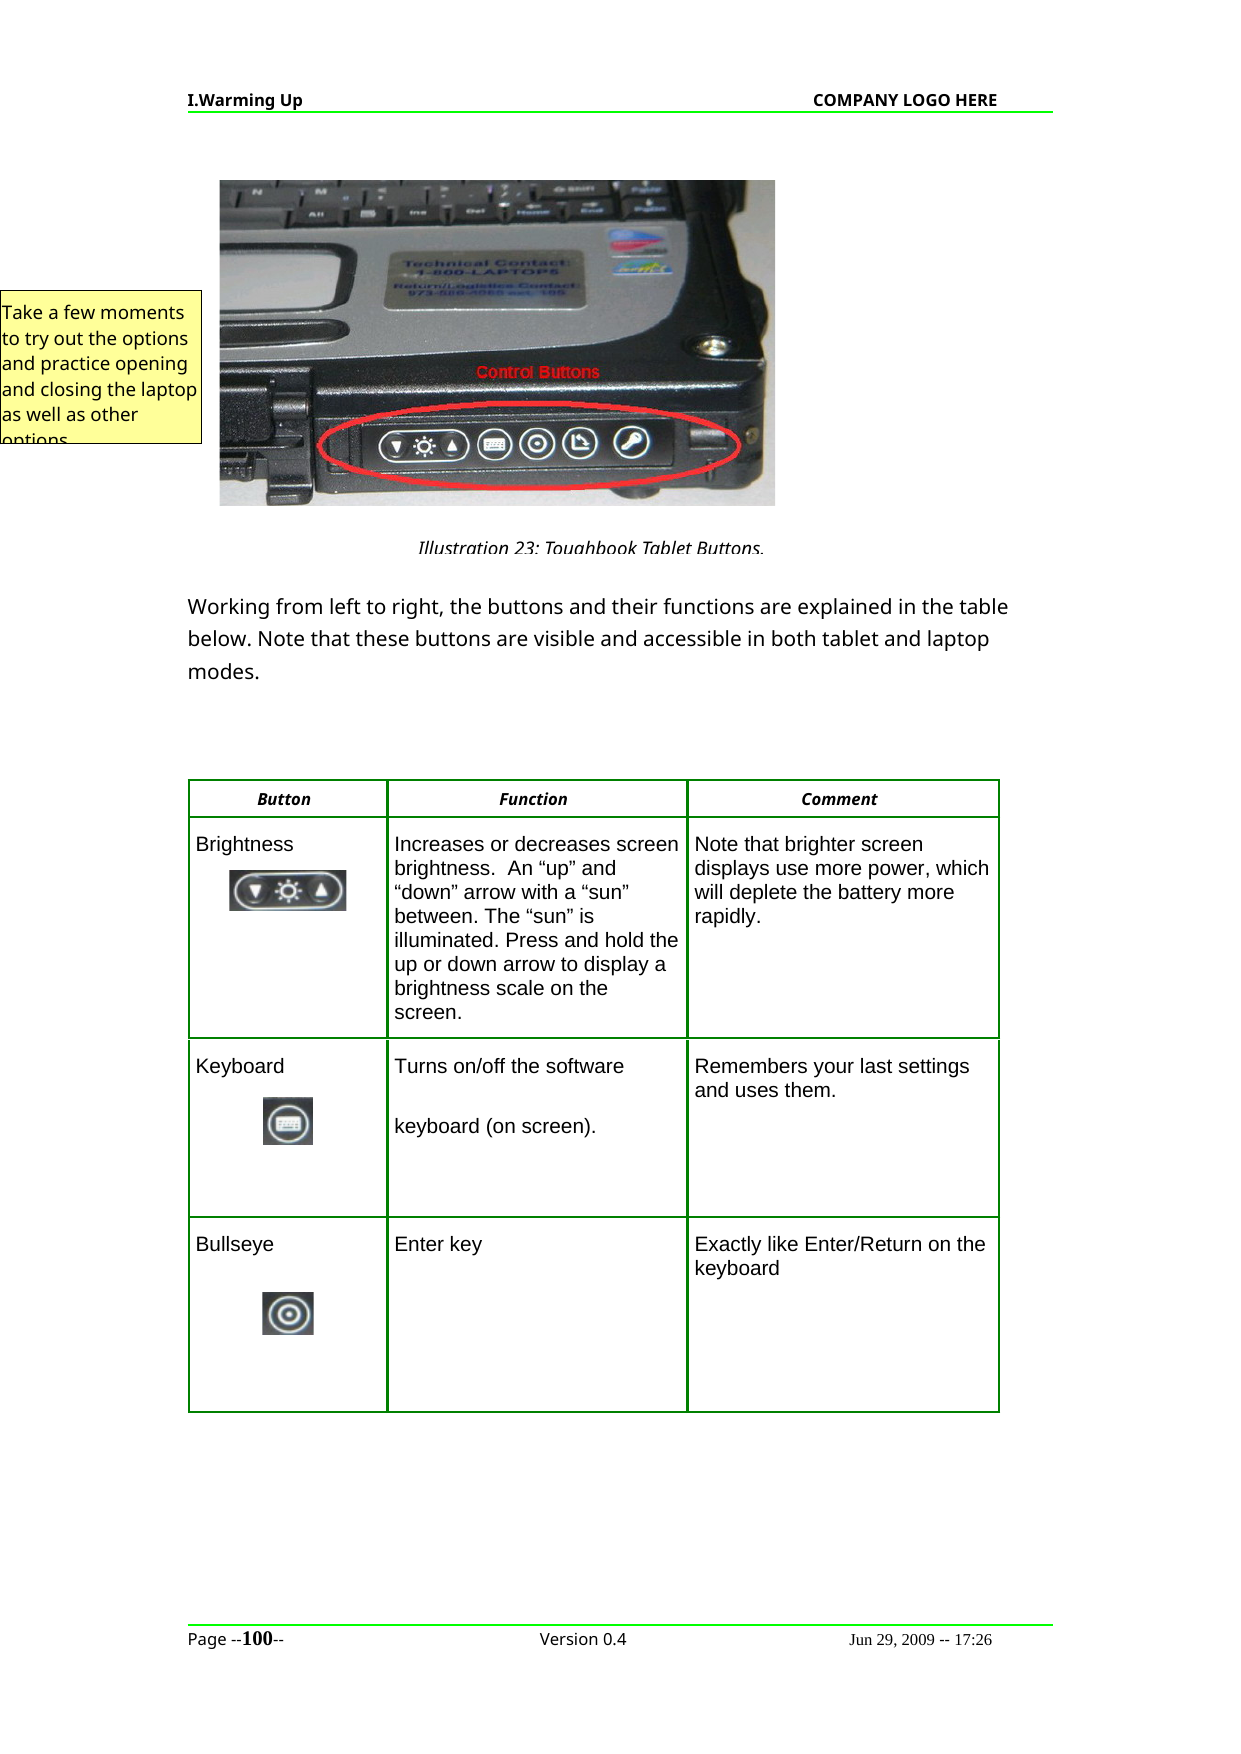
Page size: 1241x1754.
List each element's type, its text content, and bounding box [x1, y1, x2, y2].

picture [263, 1097, 313, 1145]
table_cell Enter key [389, 1218, 686, 1411]
table_header Function [389, 781, 686, 816]
table_cell Bullseye [190, 1218, 386, 1411]
table_header Comment [689, 781, 998, 816]
table_cell Brightness [190, 818, 386, 1037]
table_cell Turns on/off the software keyboard (on screen). [389, 1040, 686, 1216]
table_cell Remembers your last settings and uses them. [689, 1040, 998, 1216]
table_cell Increases or decreases screen brightness. An “up” and “down” arrow with a “sun” between. The “sun” is illuminated. Press and hold the up or down arrow to display a brightness scale on the screen. [389, 818, 686, 1037]
picture [229, 870, 347, 911]
text Illustration 23: Toughbook Tablet Buttons. [203, 535, 982, 554]
table_cell Note that brighter screen displays use more power, which will deplete the battery more rapidly. [689, 818, 998, 1037]
table_header Button [190, 781, 386, 816]
text Take a few moments to try out the options and practice opening and closing the laptop as well as other options. [2, 300, 200, 443]
table_cell Exactly like Enter/Return on the keyboard [689, 1218, 998, 1411]
table_cell Keyboard [190, 1040, 386, 1216]
picture [262, 1292, 314, 1335]
text Working from left to right, the buttons and their functions are explained in the table below. Note that these buttons are visible and accessible in both tablet and laptop modes. [187, 162, 1053, 682]
picture [219, 180, 775, 506]
